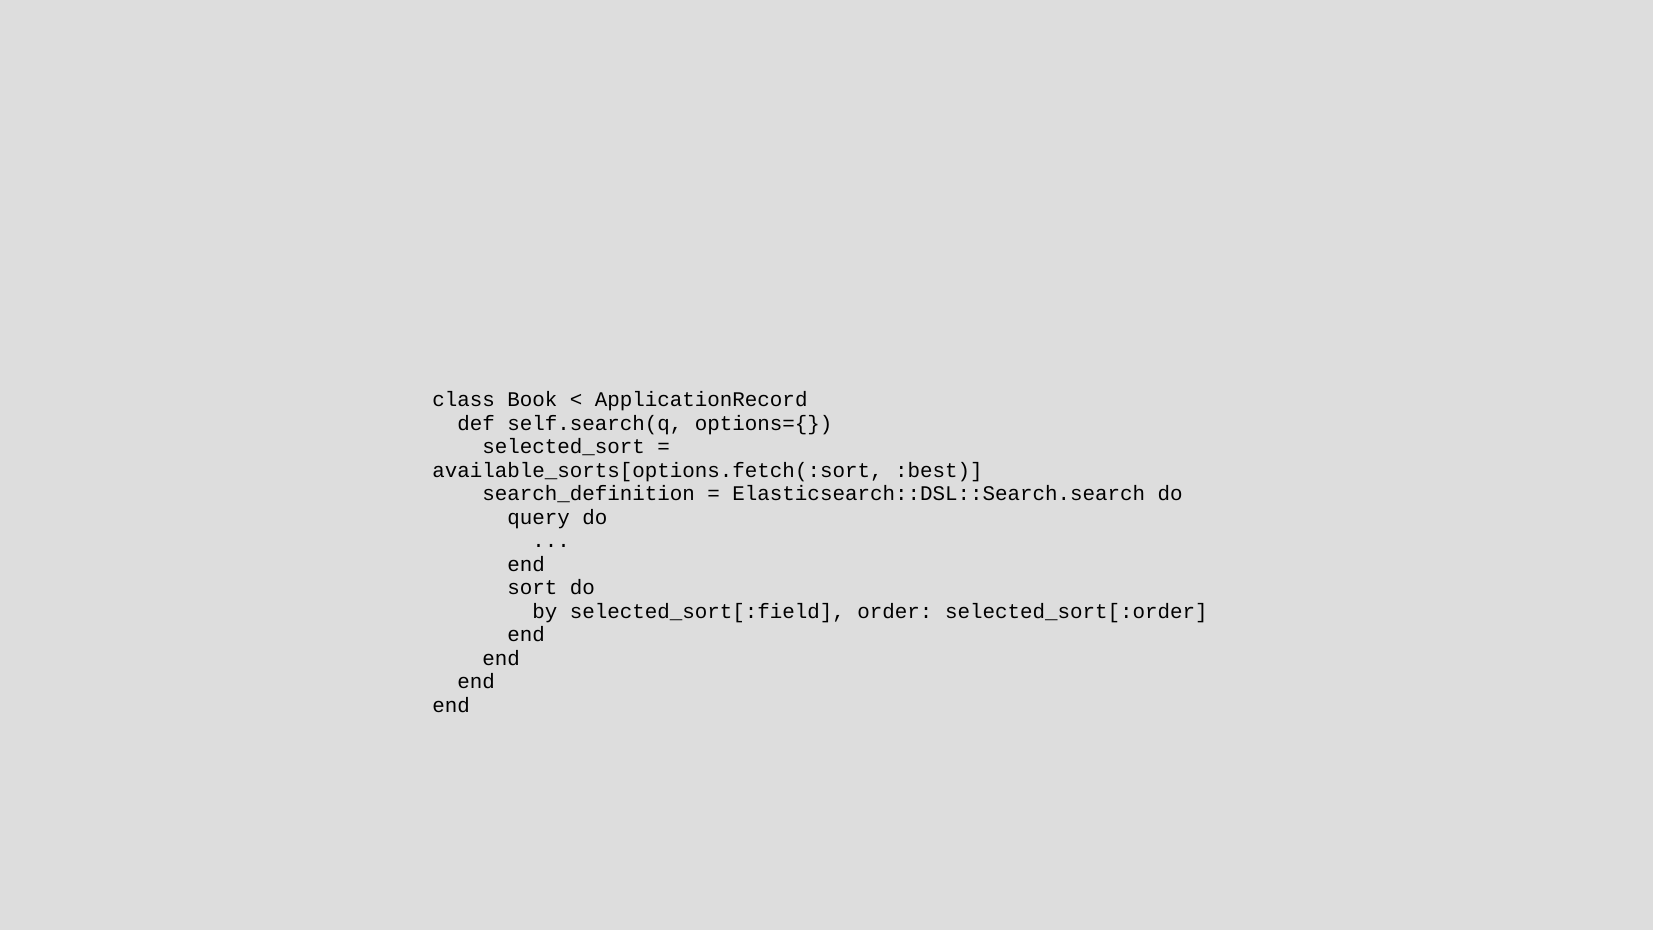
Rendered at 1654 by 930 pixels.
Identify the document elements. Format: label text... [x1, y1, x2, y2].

text_box class Book < ApplicationRecord def self.search(q, options={}) selected_sort = available_sorts[options.fetch(:sort, :best)] search_definition = Elasticsearch::DSL::Search.search do query do ... end sort do by selected_sort[:field], order: selected_sort[:order] end end end end [417, 382, 1247, 750]
